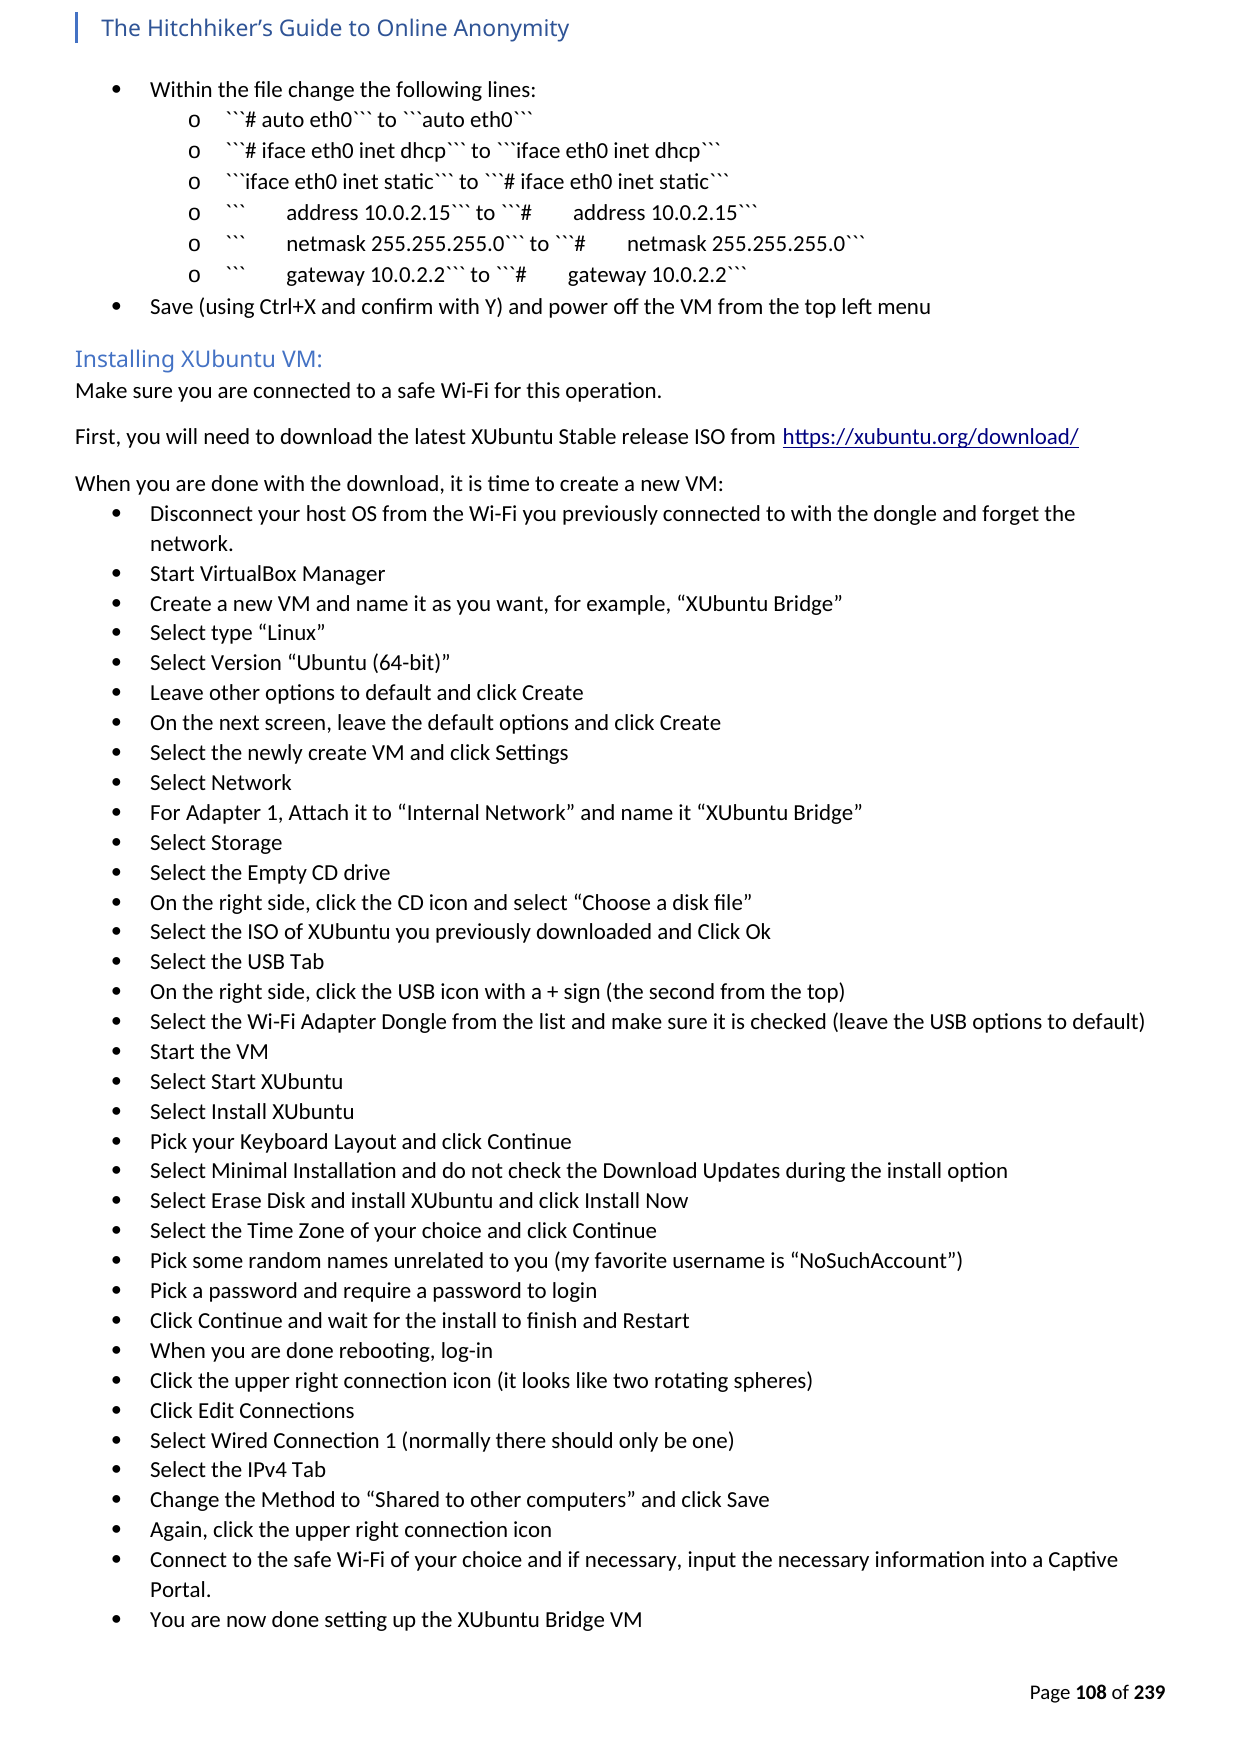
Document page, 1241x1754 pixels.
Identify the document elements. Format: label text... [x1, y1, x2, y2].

list ```iface eth0 inet static``` to ```# iface eth0 inet static``` [187, 167, 1165, 196]
list Select Version “Ubuntu (64-bit)” [112, 648, 1165, 676]
list Save (using Ctrl+X and confirm with Y) and power off the VM from the top left menu [112, 292, 1165, 320]
list Select Storage [112, 828, 1165, 856]
list Select Minimal Installation and do not check the Download Updates during the install option [112, 1157, 1165, 1185]
list Select the Time Zone of your choice and click Continue [112, 1216, 1165, 1244]
list Pick a password and require a password to login [112, 1276, 1165, 1304]
list On the right side, click the CD icon and select “Choose a disk file” [112, 888, 1165, 916]
list On the next screen, leave the default options and click Create [112, 708, 1165, 736]
list When you are done rebooting, log-in [112, 1336, 1165, 1364]
list Select Start XUbuntu [112, 1067, 1165, 1095]
list Select Erase Disk and install XUbuntu and click Install Now [112, 1187, 1165, 1214]
list ```# iface eth0 inet dhcp``` to ```iface eth0 inet dhcp``` [187, 136, 1165, 165]
list Select the IPv4 Tab [112, 1456, 1165, 1484]
text When you are done with the download, it is time to create a new VM: [75, 469, 1165, 497]
list Change the Method to “Shared to other computers” and click Save [112, 1486, 1165, 1513]
list For Adapter 1, Attach it to “Internal Network” and name it “XUbuntu Bridge” [112, 798, 1165, 826]
list On the right side, click the USB icon with a + sign (the second from the top) [112, 977, 1165, 1005]
list Create a new VM and name it as you want, for example, “XUbuntu Bridge” [112, 589, 1165, 617]
list Disconnect your host OS from the Wi-Fi you previously connected to with the dongle and forget the network. [112, 499, 1165, 557]
list ```# auto eth0``` to ```auto eth0``` [187, 105, 1165, 134]
list ``` gateway 10.0.2.2``` to ```# gateway 10.0.2.2``` [187, 261, 1165, 290]
list Leave other options to default and click Create [112, 678, 1165, 706]
list Select the USB Tab [112, 947, 1165, 975]
subtitle Installing XUbuntu VM: [75, 342, 1165, 374]
list Pick your Keyboard Layout and click Continue [112, 1127, 1165, 1155]
list Start the VM [112, 1037, 1165, 1065]
list Click the upper right connection icon (it looks like two rotating spheres) [112, 1366, 1165, 1394]
text First, you will need to download the latest XUbuntu Stable release ISO from https://xubuntu.org/download/ [75, 422, 1165, 451]
list Select Network [112, 768, 1165, 796]
list Select type “Linux” [112, 618, 1165, 647]
list Select the ISO of XUbuntu you previously downloaded and Click Ok [112, 917, 1165, 946]
list Pick some random names unrelated to you (my favorite username is “NoSuchAccount”) [112, 1246, 1165, 1274]
list Select Wired Connection 1 (normally there should only be one) [112, 1426, 1165, 1454]
list Start VirtualBox Manager [112, 559, 1165, 587]
list Select the newly create VM and click Settings [112, 738, 1165, 766]
list Click Continue and wait for the install to finish and Restart [112, 1306, 1165, 1334]
list ``` netmask 255.255.255.0``` to ```# netmask 255.255.255.0``` [187, 229, 1165, 259]
list You are now done setting up the XUbuntu Bridge VM [112, 1605, 1165, 1633]
list Again, click the upper right connection icon [112, 1515, 1165, 1543]
list Select Install XUbuntu [112, 1097, 1165, 1125]
list Click Edit Connections [112, 1396, 1165, 1424]
list Connect to the safe Wi-Fi of your choice and if necessary, input the necessary information into a Captive Portal. [112, 1545, 1165, 1603]
list ``` address 10.0.2.15``` to ```# address 10.0.2.15``` [187, 198, 1165, 227]
list Within the file change the following lines: [112, 75, 1165, 103]
list Select the Empty CD drive [112, 858, 1165, 886]
text Make sure you are connected to a safe Wi-Fi for this operation. [75, 376, 1165, 404]
list Select the Wi-Fi Adapter Dongle from the list and make sure it is checked (leave the USB options to default) [112, 1007, 1165, 1035]
